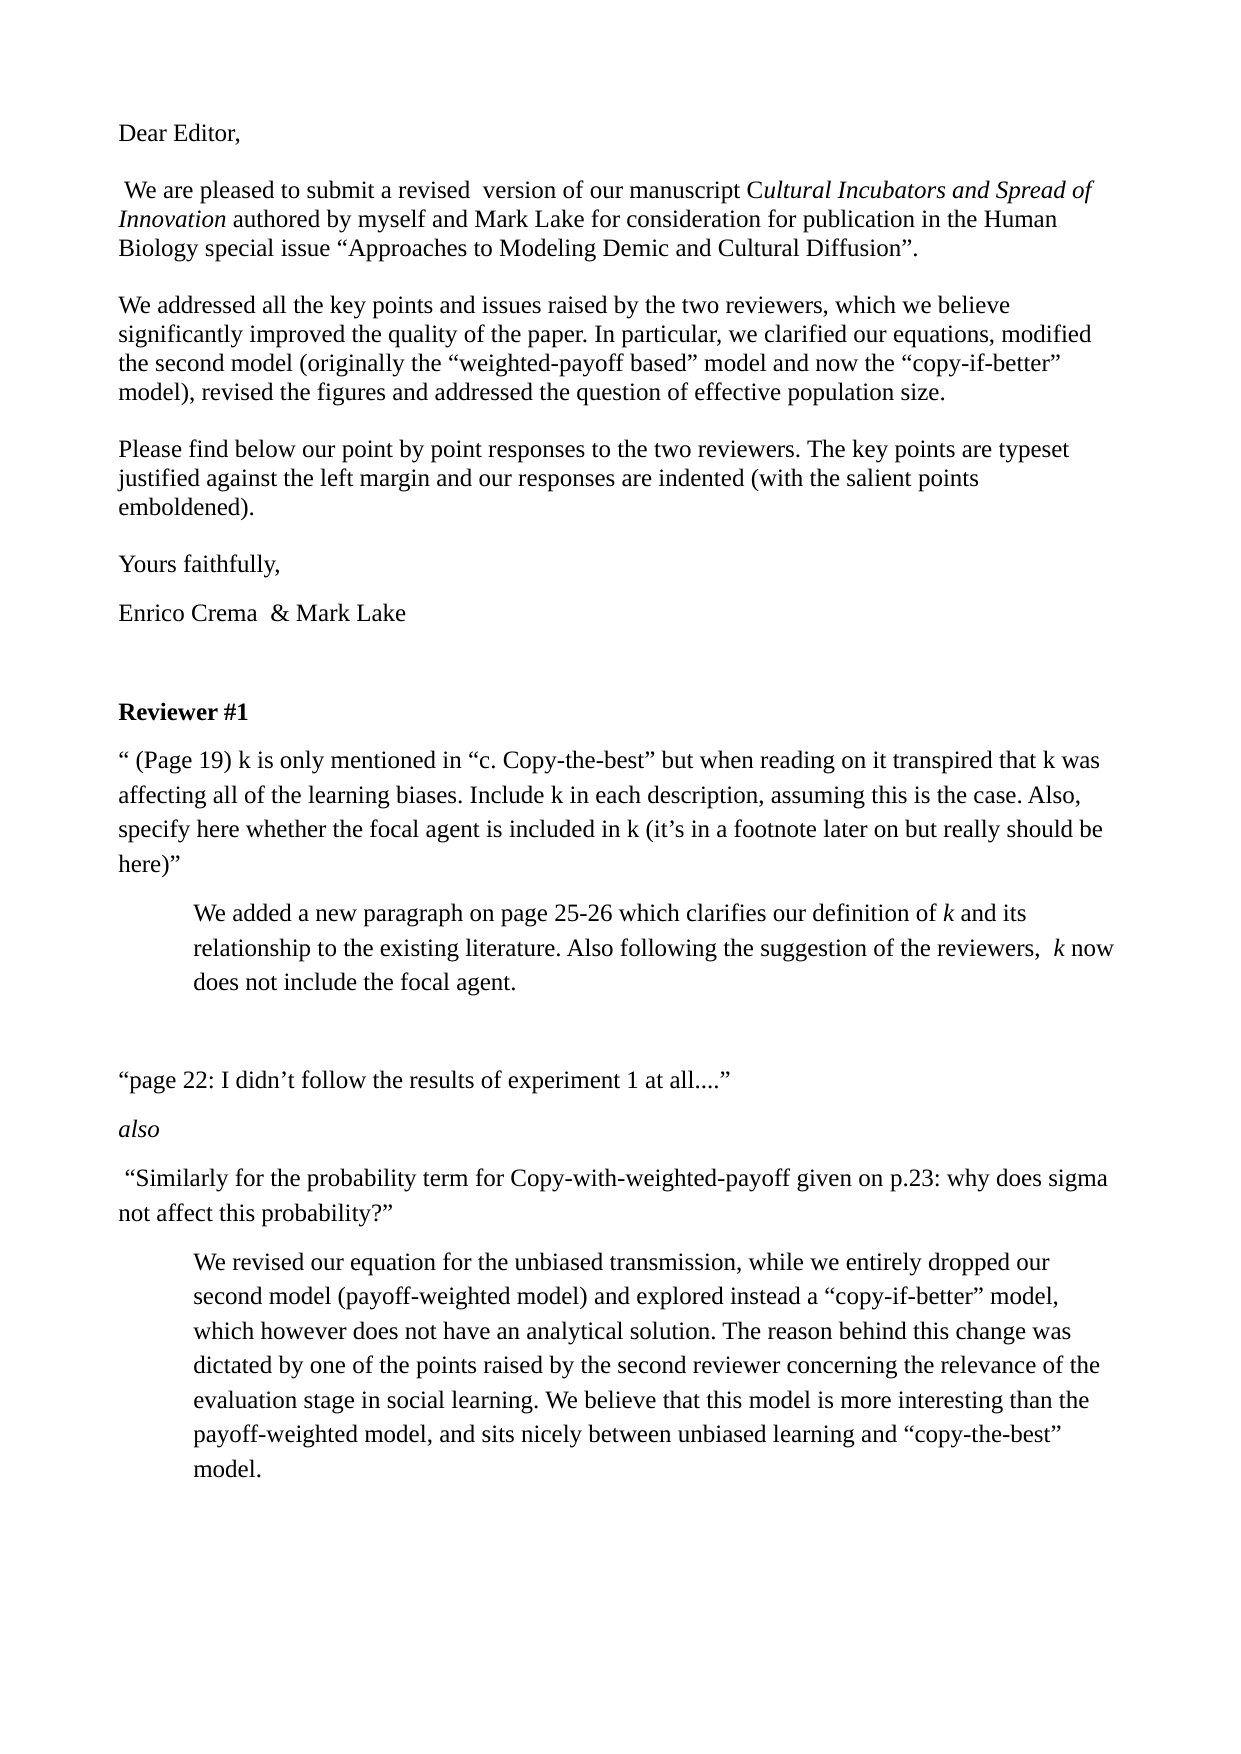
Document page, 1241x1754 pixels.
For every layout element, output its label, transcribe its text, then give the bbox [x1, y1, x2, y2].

text also [118, 1114, 1122, 1143]
text “Similarly for the probability term for Copy-with-weighted-payoff given on p.23: why does sigma not affect this probability?” [118, 1163, 1122, 1227]
text We added a new paragraph on page 25-26 which clarifies our definition of k and its relationship to the existing literature. Also following the suggestion of the reviewers, k now does not include the focal agent. [193, 898, 1122, 996]
text Enrico Crema & Mark Lake [118, 598, 1122, 627]
text “ (Page 19) k is only mentioned in “c. Copy-the-best” but when reading on it transpired that k was affecting all of the learning biases. Include k in each description, assuming this is the case. Also, specify here whether the focal agent is included in k (it’s in a footnote later on but really should be here)” [118, 746, 1122, 878]
text We revised our equation for the unbiased transmission, while we entirely dropped our second model (payoff-weighted model) and explored instead a “copy-if-better” model, which however does not have an analytical solution. The reason behind this change was dictated by one of the points raised by the second reviewer concerning the relevance of the evaluation stage in social learning. We believe that this model is more interesting than the payoff-weighted model, and sits nicely between unbiased learning and “copy-the-best” model. [193, 1247, 1122, 1482]
text “page 22: I didn’t follow the results of experiment 1 at all....” [118, 1065, 1122, 1094]
text We addressed all the key points and issues raised by the two reviewers, which we believe significantly improved the quality of the paper. In particular, we clarified our equations, modified the second model (originally the “weighted-payoff based” model and now the “copy-if-better” model), revised the figures and addressed the question of effective population size. [118, 291, 1122, 406]
text We are pleased to submit a revised version of our manuscript Cultural Incubators and Spread of Innovation authored by myself and Mark Lake for consideration for publication in the Human Biology special issue “Approaches to Modeling Demic and Cultural Diffusion”. [118, 176, 1122, 262]
text Yours faithfully, [118, 549, 1122, 578]
text Dear Editor, [118, 118, 1122, 147]
text Reviewer #1 [118, 697, 1122, 725]
text Please find below our point by point responses to the two reviewers. The key points are typeset justified against the left margin and our responses are indented (with the salient points emboldened). [118, 434, 1122, 521]
